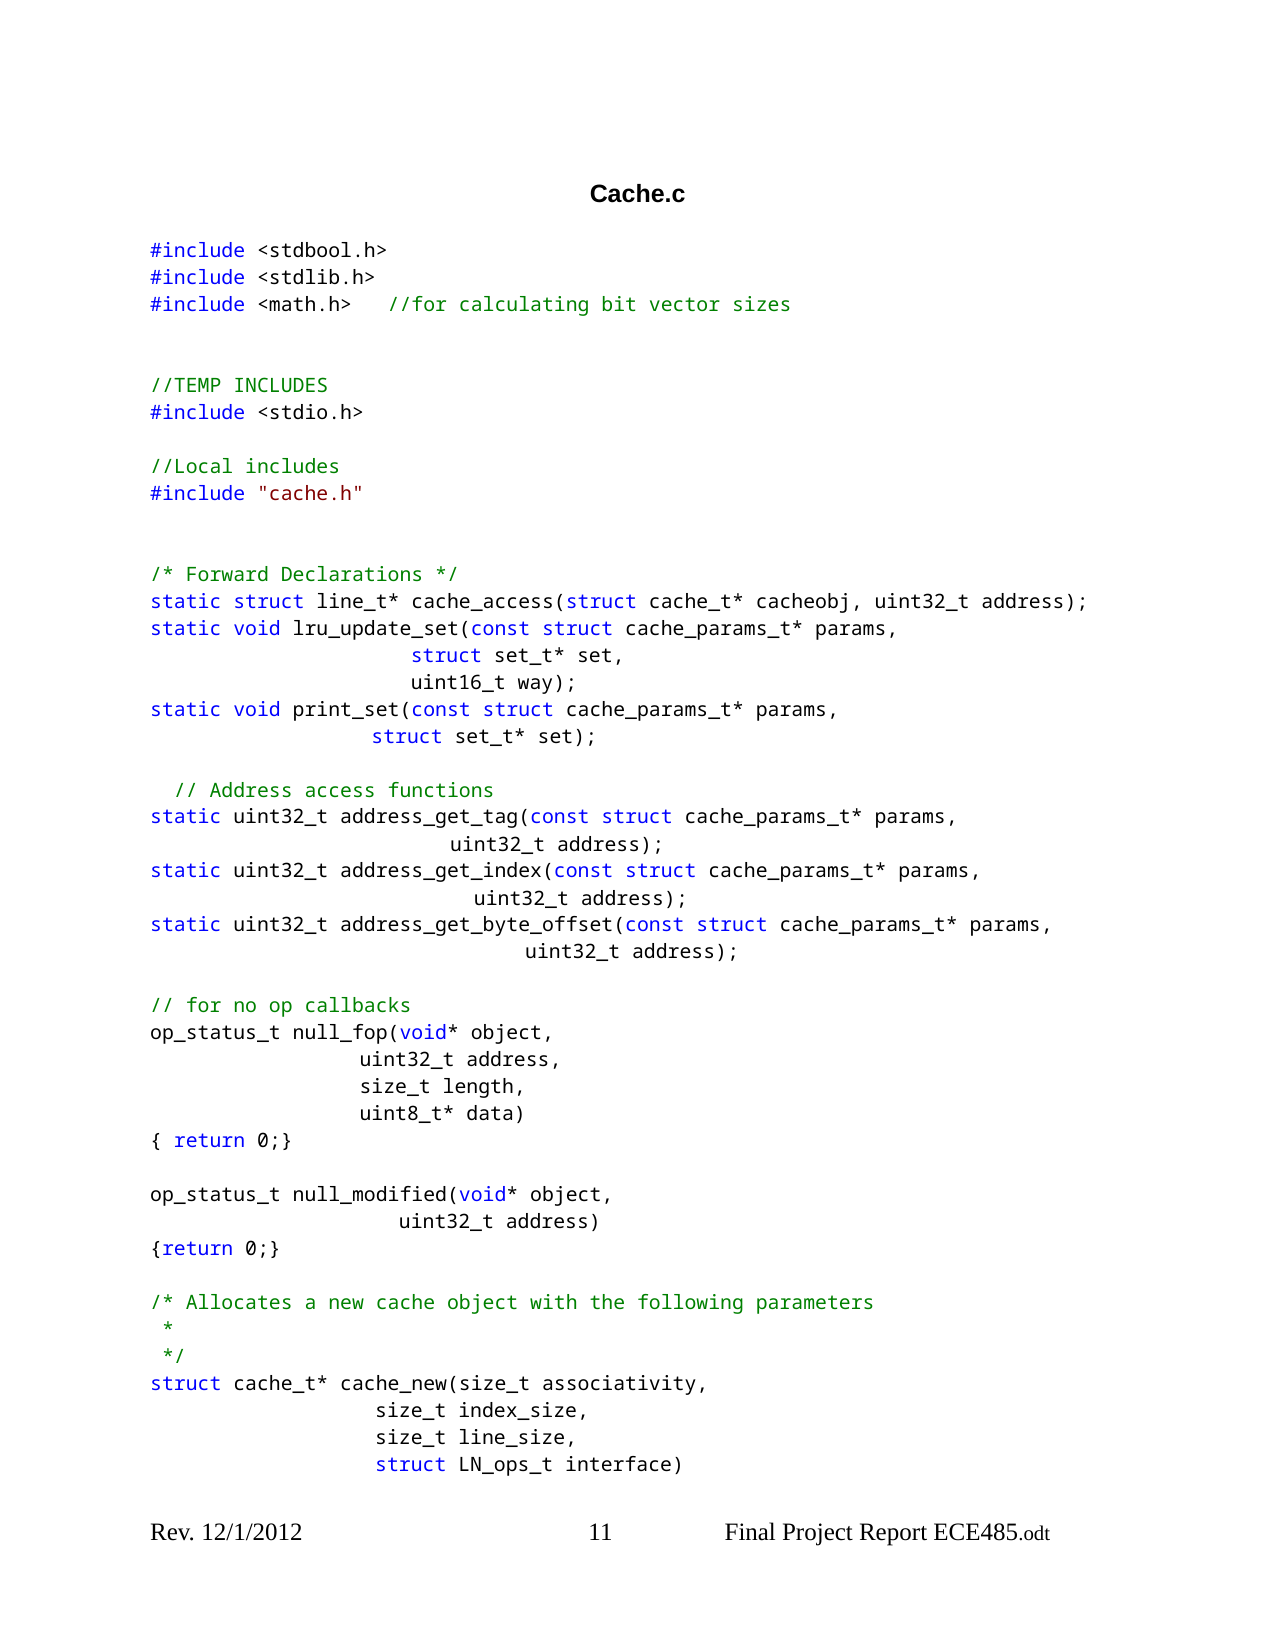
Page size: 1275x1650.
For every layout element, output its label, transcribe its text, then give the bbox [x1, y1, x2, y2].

text // Address access functions [150, 776, 1125, 803]
text size_t line_size, [150, 1423, 1125, 1450]
text #include <stdio.h> [150, 398, 1125, 425]
text #include "cache.h" [150, 479, 1125, 506]
text /* Forward Declarations */ [150, 560, 1125, 587]
text static void print_set(const struct cache_params_t* params, [150, 695, 1125, 722]
text uint8_t* data) [150, 1099, 1125, 1127]
text struct LN_ops_t interface) [150, 1450, 1125, 1477]
text uint32_t address, [150, 1046, 1125, 1073]
text static void lru_update_set(const struct cache_params_t* params, [150, 614, 1125, 641]
text static uint32_t address_get_index(const struct cache_params_t* params, [150, 857, 1125, 884]
text size_t length, [150, 1073, 1125, 1099]
text #include <stdbool.h> [150, 236, 1125, 263]
text // for no op callbacks [150, 992, 1125, 1019]
text op_status_t null_fop(void* object, [150, 1019, 1125, 1046]
text size_t index_size, [150, 1396, 1125, 1423]
text #include <stdlib.h> [150, 263, 1125, 290]
text struct set_t* set, [150, 641, 1125, 668]
text Cache.c [150, 179, 1125, 207]
text static uint32_t address_get_tag(const struct cache_params_t* params, [150, 803, 1125, 830]
text uint32_t address) [150, 1207, 1125, 1234]
text { return 0;} [150, 1127, 1125, 1153]
text uint32_t address); [150, 938, 1125, 965]
text {return 0;} [150, 1234, 1125, 1261]
text //Local includes [150, 452, 1125, 479]
text uint16_t way); [150, 668, 1125, 695]
text static struct line_t* cache_access(struct cache_t* cacheobj, uint32_t address); [150, 587, 1125, 614]
text struct cache_t* cache_new(size_t associativity, [150, 1369, 1125, 1396]
text struct set_t* set); [150, 722, 1125, 749]
text //TEMP INCLUDES [150, 371, 1125, 398]
text uint32_t address); [150, 830, 1125, 857]
text uint32_t address); [150, 884, 1125, 911]
text /* Allocates a new cache object with the following parameters [150, 1288, 1125, 1315]
text */ [150, 1342, 1125, 1369]
text op_status_t null_modified(void* object, [150, 1181, 1125, 1207]
text static uint32_t address_get_byte_offset(const struct cache_params_t* params, [150, 911, 1125, 938]
text #include <math.h> //for calculating bit vector sizes [150, 290, 1125, 317]
text * [150, 1315, 1125, 1342]
